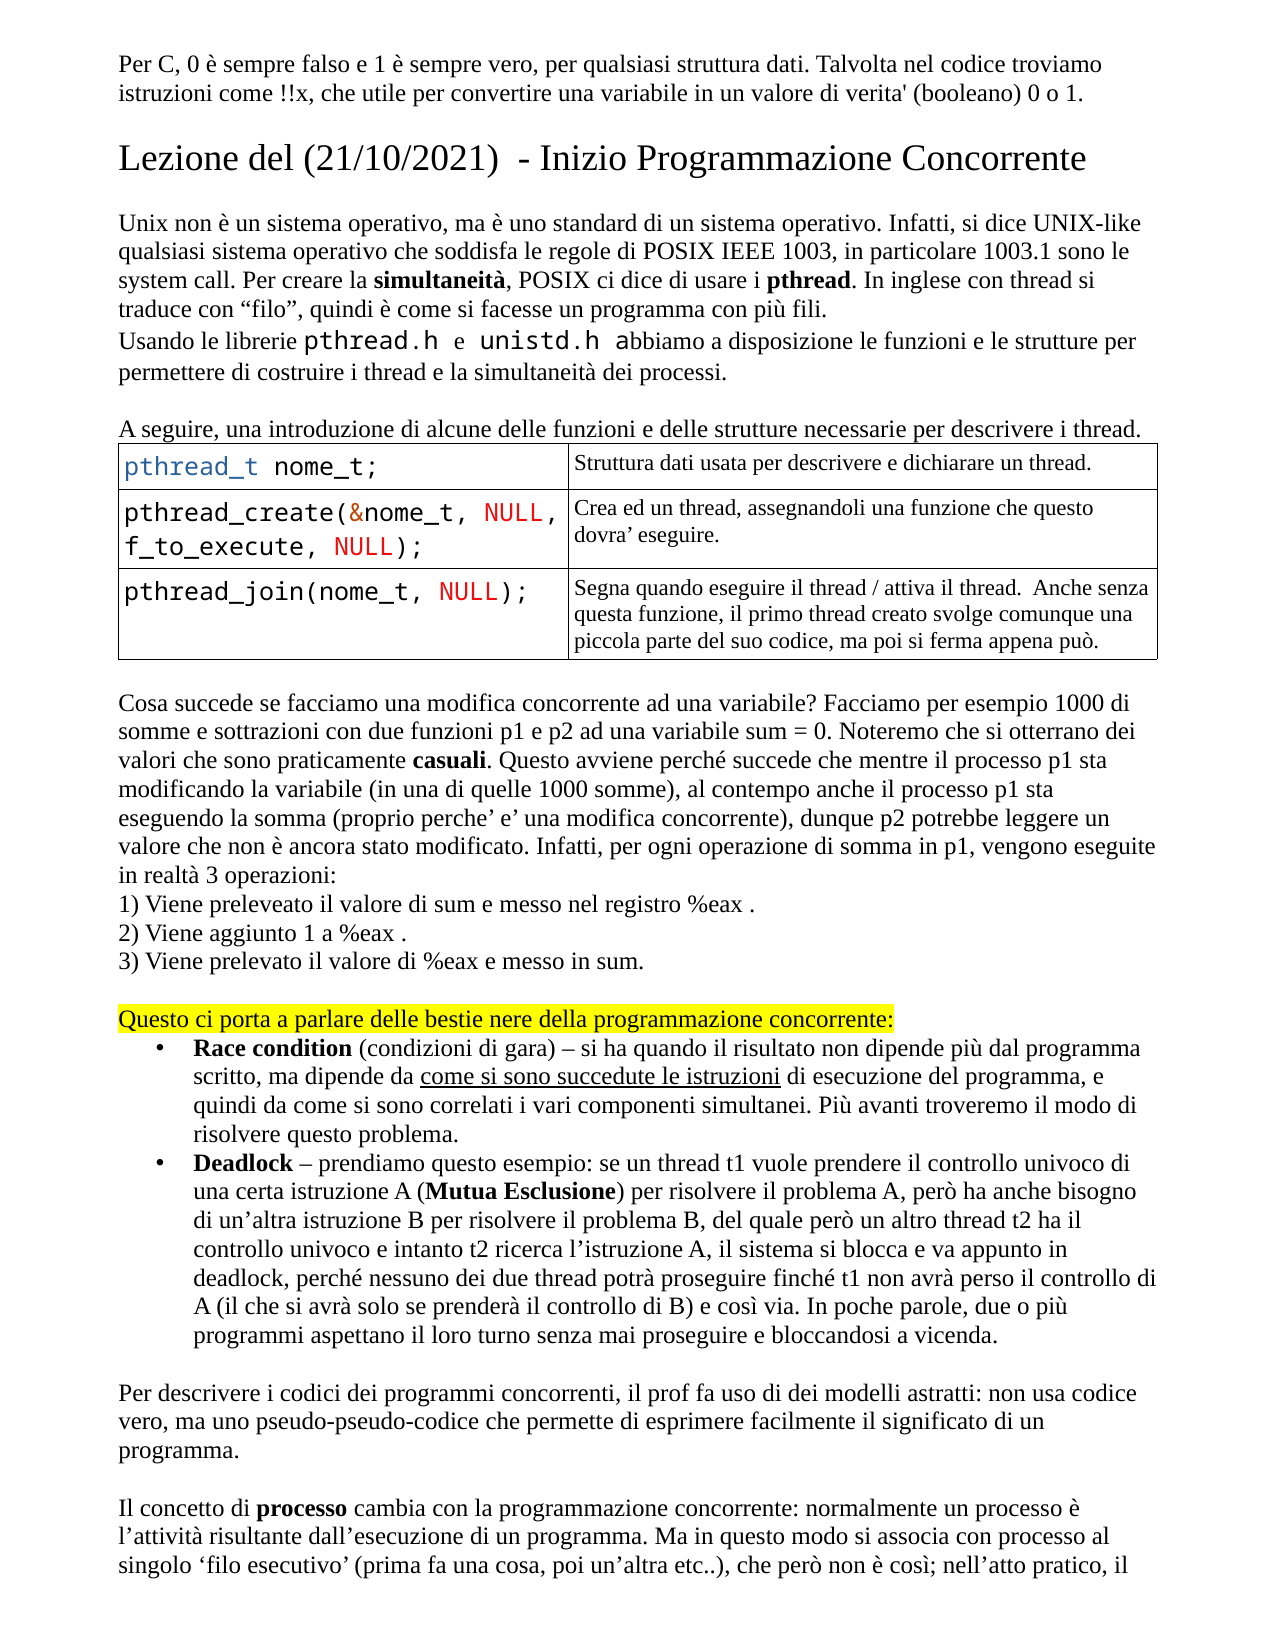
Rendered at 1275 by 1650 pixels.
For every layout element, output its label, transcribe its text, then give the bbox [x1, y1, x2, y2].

table_cell pthread_join(nome_t, NULL); [119, 569, 568, 659]
text Per descrivere i codici dei programmi concorrenti, il prof fa uso di dei modelli astratti: non usa codice vero, ma uno pseudo-pseudo-codice che permette di esprimere facilmente il significato di un programma. [118, 1378, 1157, 1464]
text 2) Viene aggiunto 1 a %eax . [118, 918, 1157, 946]
text Cosa succede se facciamo una modifica concorrente ad una variabile? Facciamo per esempio 1000 di somme e sottrazioni con due funzioni p1 e p2 ad una variabile sum = 0. Noteremo che si otterrano dei valori che sono praticamente casuali. Questo avviene perché succede che mentre il processo p1 sta modificando la variabile (in una di quelle 1000 somme), al contempo anche il processo p1 sta eseguendo la somma (proprio perche’ e’ una modifica concorrente), dunque p2 potrebbe leggere un valore che non è ancora stato modificato. Infatti, per ogni operazione di somma in p1, vengono eseguite in realtà 3 operazioni: [118, 688, 1157, 889]
text Per C, 0 è sempre falso e 1 è sempre vero, per qualsiasi struttura dati. Talvolta nel codice troviamo istruzioni come !!x, che utile per convertire una variabile in un valore di verita' (booleano) 0 o 1. [118, 49, 1157, 107]
text A seguire, una introduzione di alcune delle funzioni e delle strutture necessarie per descrivere i thread. [118, 414, 1157, 443]
table_header Struttura dati usata per descrivere e dichiarare un thread. [569, 444, 1157, 488]
table_cell Crea ed un thread, assegnandoli una funzione che questo dovra’ eseguire. [569, 490, 1157, 568]
table_cell pthread_create(&nome_t, NULL, f_to_execute, NULL); [119, 490, 568, 568]
text Questo ci porta a parlare delle bestie nere della programmazione concorrente: [118, 1004, 1157, 1033]
table_cell Segna quando eseguire il thread / attiva il thread. Anche senza questa funzione, il primo thread creato svolge comunque una piccola parte del suo codice, ma poi si ferma appena può. [569, 569, 1157, 659]
list Deadlock – prendiamo questo esempio: se un thread t1 vuole prendere il controllo univoco di una certa istruzione A (Mutua Esclusione) per risolvere il problema A, però ha anche bisogno di un’altra istruzione B per risolvere il problema B, del quale però un altro thread t2 ha il controllo univoco e intanto t2 ricerca l’istruzione A, il sistema si blocca e va appunto in deadlock, perché nessuno dei due thread potrà proseguire finché t1 non avrà perso il controllo di A (il che si avrà solo se prenderà il controllo di B) e così via. In poche parole, due o più programmi aspettano il loro turno senza mai proseguire e bloccandosi a vicenda. [156, 1148, 1157, 1349]
text Lezione del (21/10/2021) - Inizio Programmazione Concorrente [118, 136, 1157, 179]
text Il concetto di processo cambia con la programmazione concorrente: normalmente un processo è l’attività risultante dall’esecuzione di un programma. Ma in questo modo si associa con processo al singolo ‘filo esecutivo’ (prima fa una cosa, poi un’altra etc..), che però non è così; nell’atto pratico, il [118, 1493, 1157, 1579]
text 3) Viene prelevato il valore di %eax e messo in sum. [118, 946, 1157, 975]
text Unix non è un sistema operativo, ma è uno standard di un sistema operativo. Infatti, si dice UNIX-like qualsiasi sistema operativo che soddisfa le regole di POSIX IEEE 1003, in particolare 1003.1 sono le system call. Per creare la simultaneità, POSIX ci dice di usare i pthread. In inglese con thread si traduce con “filo”, quindi è come si facesse un programma con più fili. [118, 208, 1157, 323]
list Race condition (condizioni di gara) – si ha quando il risultato non dipende più dal programma scritto, ma dipende da come si sono succedute le istruzioni di esecuzione del programma, e quindi da come si sono correlati i vari componenti simultanei. Più avanti troveremo il modo di risolvere questo problema. [156, 1033, 1157, 1148]
table_header pthread_t nome_t; [119, 444, 568, 488]
text Usando le librerie pthread.h e unistd.h abbiamo a disposizione le funzioni e le strutture per permettere di costruire i thread e la simultaneità dei processi. [118, 323, 1157, 385]
text 1) Viene preleveato il valore di sum e messo nel registro %eax . [118, 889, 1157, 918]
